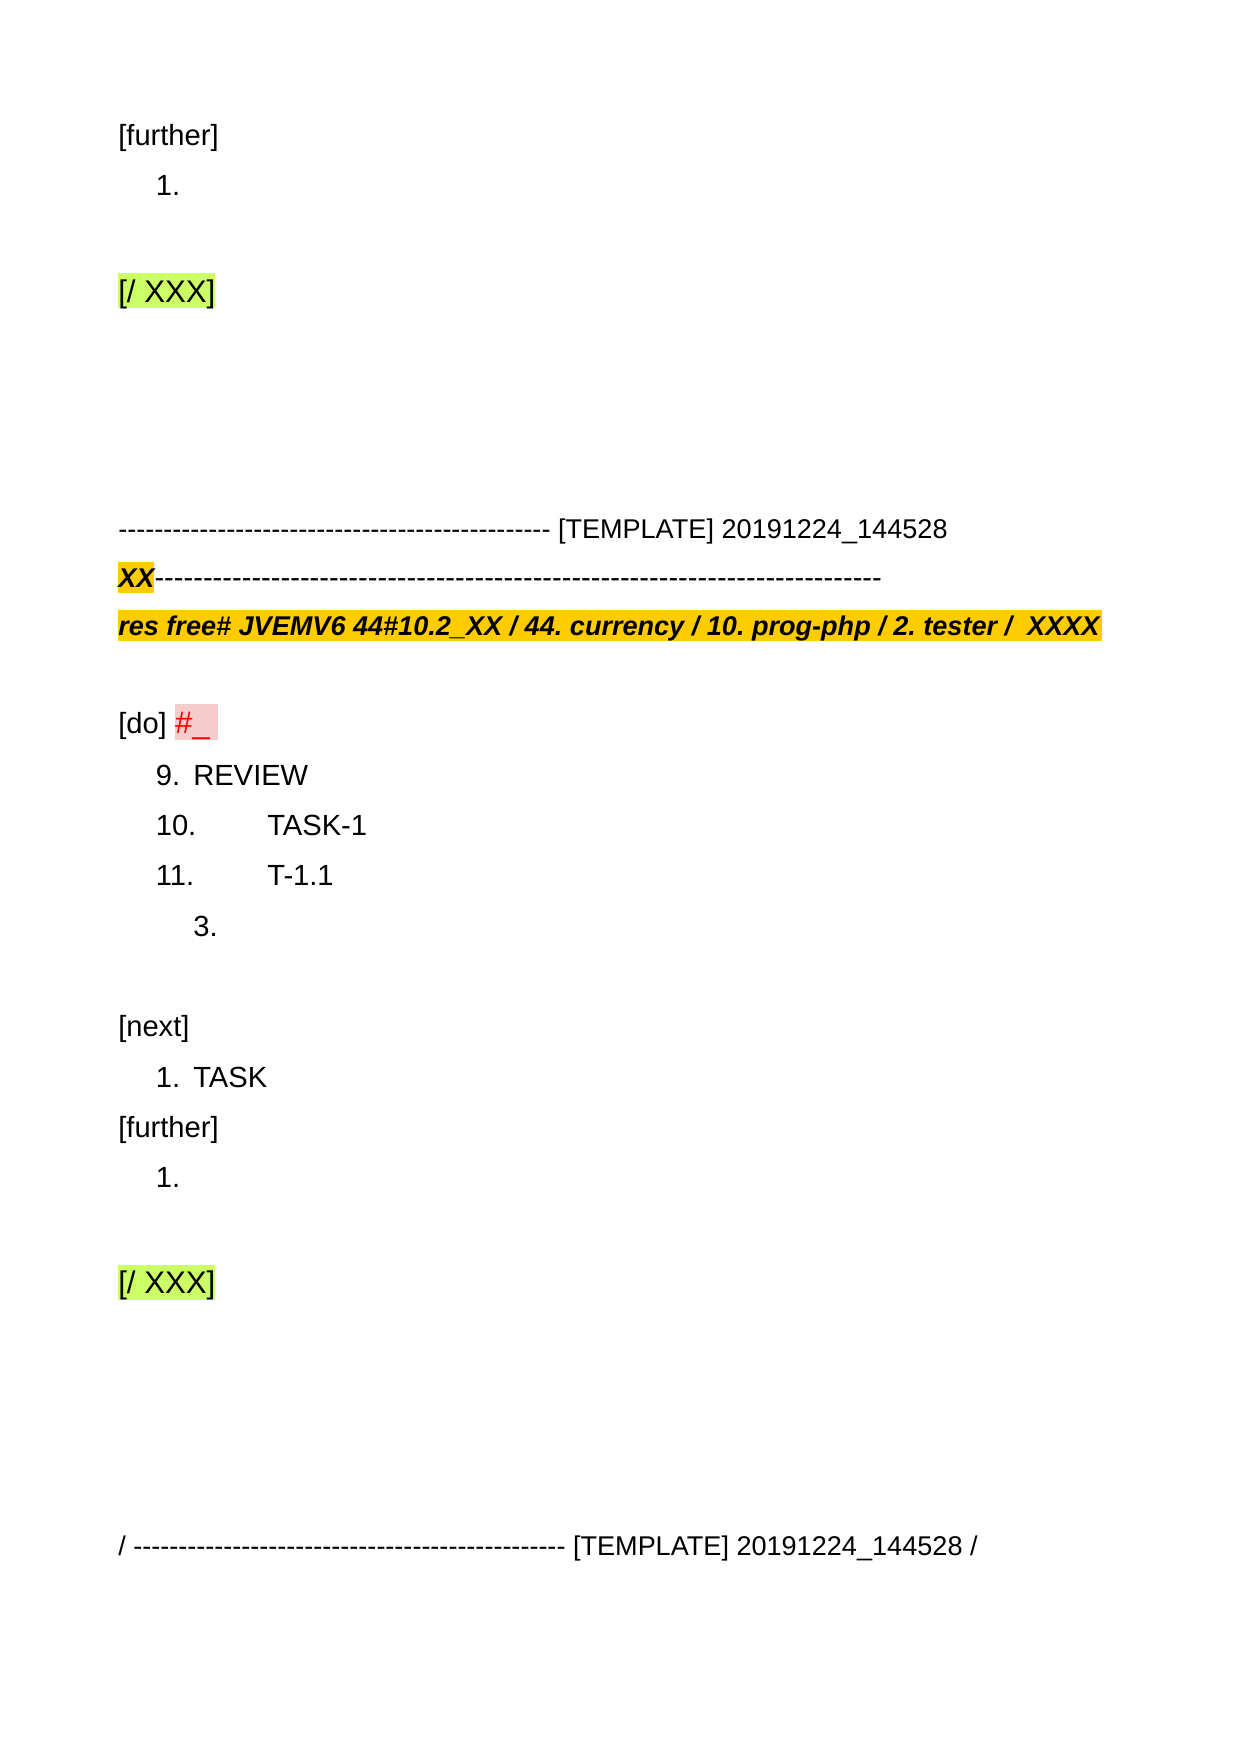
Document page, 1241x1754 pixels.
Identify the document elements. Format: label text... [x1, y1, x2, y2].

text XX--------------------------------------------------------------------------- [118, 560, 1122, 593]
text ------------------------------------------------ [TEMPLATE] 20191224_144528 [118, 513, 1122, 544]
text [/ XXX] [118, 1211, 1122, 1300]
text [further] [118, 118, 1122, 152]
text / ------------------------------------------------ [TEMPLATE] 20191224_144528 / [118, 1530, 1122, 1561]
text [do] #_ [118, 704, 1122, 740]
text [further] [118, 1110, 1122, 1143]
text res free# JVEMV6 44#10.2_XX / 44. currency / 10. prog-php / 2. tester / XXXX [118, 610, 1122, 641]
text [next] [118, 1009, 1122, 1043]
list TASK-1 [156, 808, 1122, 842]
list TASK [156, 1060, 1122, 1093]
text [/ XXX] [118, 219, 1122, 308]
list T-1.1 [156, 858, 1122, 892]
list REVIEW [156, 758, 1122, 791]
